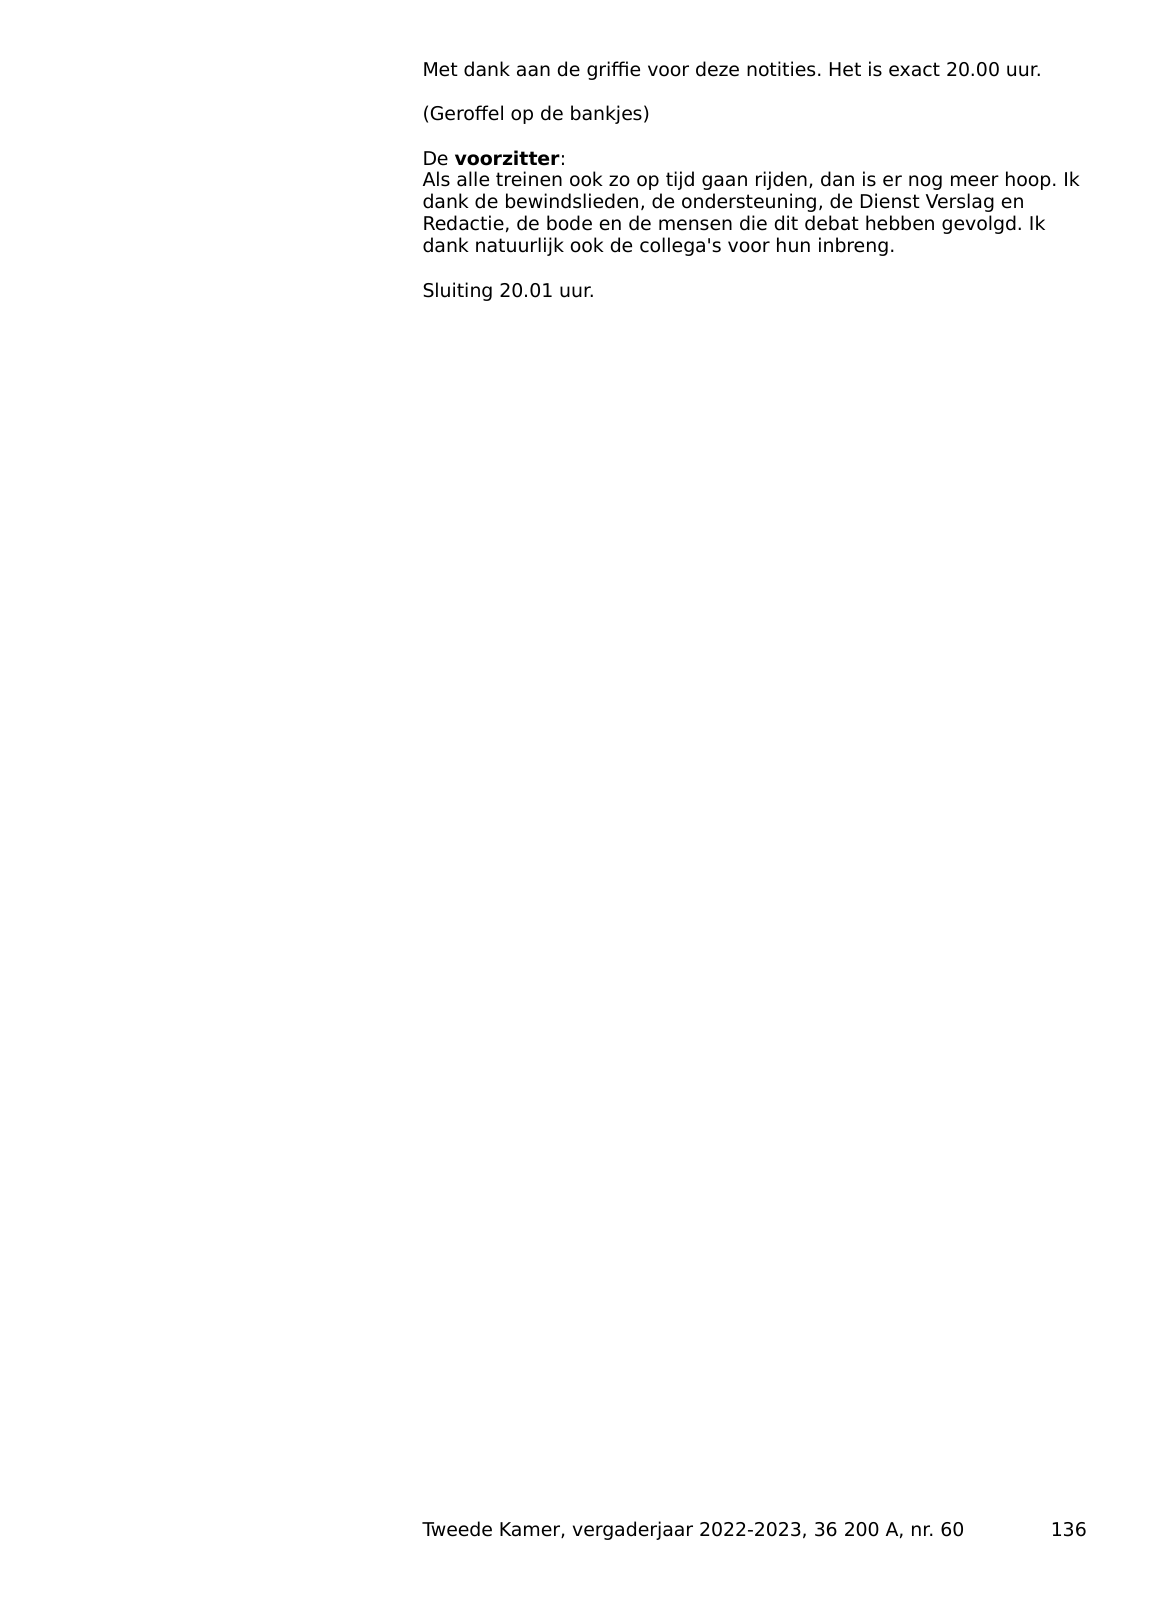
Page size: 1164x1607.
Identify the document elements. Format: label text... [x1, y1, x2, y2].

text Met dank aan de griffie voor deze notities. Het is exact 20.00 uur. [422, 59, 1087, 81]
text (Geroffel op de bankjes) [422, 103, 1087, 125]
text Sluiting 20.01 uur. [422, 279, 1087, 301]
text De voorzitter: [422, 147, 1087, 169]
text Als alle treinen ook zo op tijd gaan rijden, dan is er nog meer hoop. Ik dank de bewindslieden, de ondersteuning, de Dienst Verslag en Redactie, de bode en de mensen die dit debat hebben gevolgd. Ik dank natuurlijk ook de collega's voor hun inbreng. [422, 169, 1087, 257]
